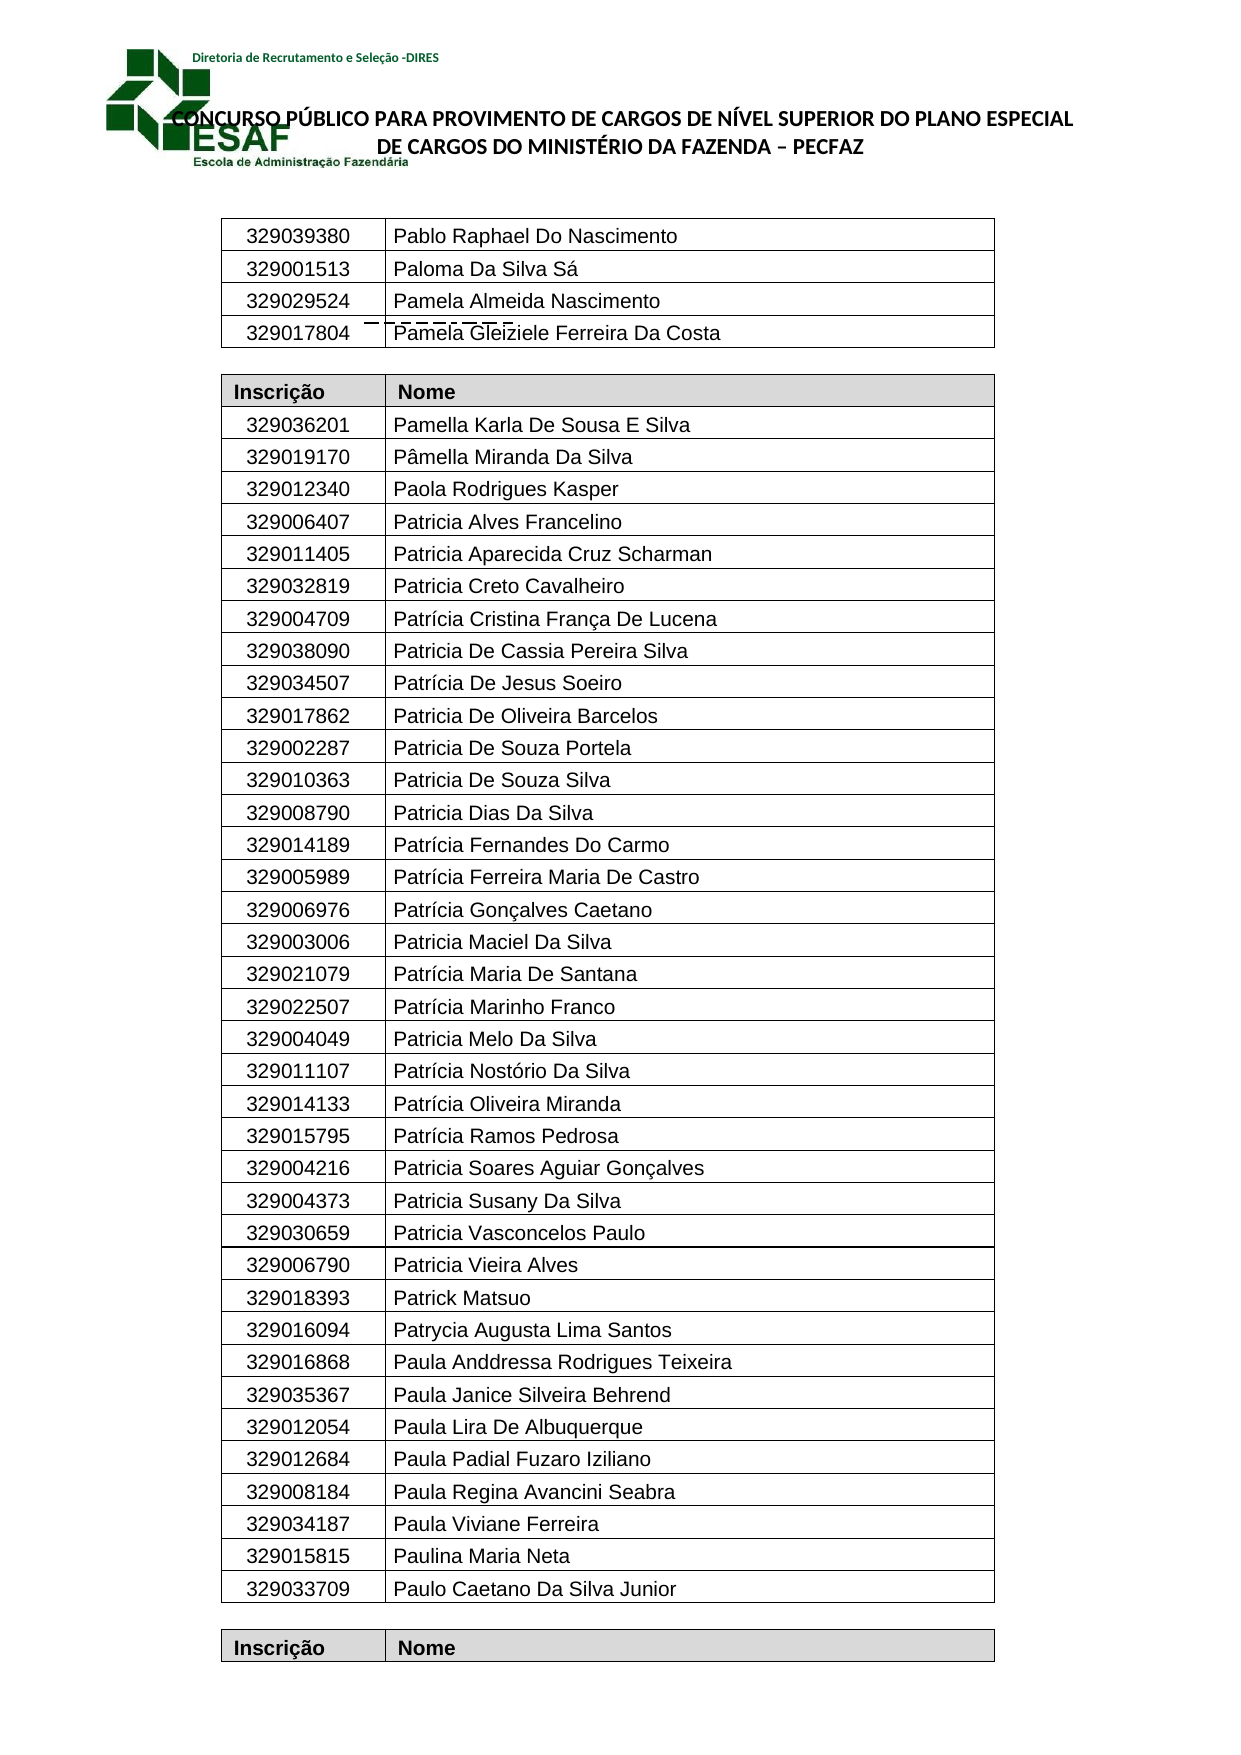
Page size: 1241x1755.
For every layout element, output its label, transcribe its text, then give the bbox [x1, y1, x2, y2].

table_cell Pamela Gleiziele Ferreira Da Costa [386, 316, 994, 347]
table_cell Patrícia Gonçalves Caetano [386, 892, 994, 923]
table_cell 329033709 [222, 1571, 385, 1602]
table_cell Patrick Matsuo [386, 1280, 994, 1311]
table_cell Paulo Caetano Da Silva Junior [386, 1571, 994, 1602]
table_header Inscrição [222, 375, 385, 406]
table_cell Patricia Susany Da Silva [386, 1183, 994, 1214]
table_cell 329001513 [222, 251, 385, 282]
table_cell Patricia Aparecida Cruz Scharman [386, 536, 994, 568]
table_cell 329014133 [222, 1086, 385, 1117]
table_cell Patricia Melo Da Silva [386, 1021, 994, 1052]
table_cell 329004049 [222, 1021, 385, 1052]
table_cell 329029524 [222, 283, 385, 314]
table_cell 329016094 [222, 1312, 385, 1343]
table_cell 329038090 [222, 633, 385, 664]
table_cell Pablo Raphael Do Nascimento [386, 219, 994, 250]
table_cell Patricia De Souza Portela [386, 730, 994, 762]
table_cell Paula Lira De Albuquerque [386, 1409, 994, 1440]
table_cell Patrícia Maria De Santana [386, 957, 994, 988]
table_cell Pamela Almeida Nascimento [386, 283, 994, 314]
table_cell Paulina Maria Neta [386, 1539, 994, 1570]
table_cell 329036201 [222, 407, 385, 438]
table_cell 329034187 [222, 1506, 385, 1537]
table_cell Patrícia Cristina França De Lucena [386, 601, 994, 632]
table_cell 329008184 [222, 1474, 385, 1505]
table_cell 329018393 [222, 1280, 385, 1311]
table_cell Patrycia Augusta Lima Santos [386, 1312, 994, 1343]
table_cell Paula Regina Avancini Seabra [386, 1474, 994, 1505]
table_cell Patricia De Souza Silva [386, 763, 994, 794]
table_cell Patricia Alves Francelino [386, 504, 994, 535]
table_cell 329030659 [222, 1215, 385, 1246]
table_cell Paola Rodrigues Kasper [386, 472, 994, 503]
table_cell Patrícia Marinho Franco [386, 989, 994, 1020]
table_cell 329006407 [222, 504, 385, 535]
table_cell Paula Padial Fuzaro Iziliano [386, 1441, 994, 1473]
table_cell 329032819 [222, 569, 385, 600]
table_header Nome [386, 1630, 994, 1661]
table_cell 329004373 [222, 1183, 385, 1214]
table_cell Patrícia Ferreira Maria De Castro [386, 860, 994, 891]
table_cell Patricia De Cassia Pereira Silva [386, 633, 994, 664]
table_cell 329014189 [222, 827, 385, 858]
table_cell 329002287 [222, 730, 385, 762]
table_cell 329003006 [222, 924, 385, 956]
table_cell 329021079 [222, 957, 385, 988]
table_cell 329012054 [222, 1409, 385, 1440]
table_cell Patrícia Oliveira Miranda [386, 1086, 994, 1117]
table_cell Patricia De Oliveira Barcelos [386, 698, 994, 729]
table_cell 329039380 [222, 219, 385, 250]
table_cell 329012340 [222, 472, 385, 503]
table_cell Pâmella Miranda Da Silva [386, 439, 994, 471]
table_cell Pamella Karla De Sousa E Silva [386, 407, 994, 438]
table_cell Paula Viviane Ferreira [386, 1506, 994, 1537]
table_header Inscrição [222, 1630, 385, 1661]
table_cell Patrícia De Jesus Soeiro [386, 666, 994, 697]
table_cell 329017862 [222, 698, 385, 729]
table_cell 329008790 [222, 795, 385, 826]
table_cell 329005989 [222, 860, 385, 891]
table_cell 329015795 [222, 1118, 385, 1149]
table_cell Paula Janice Silveira Behrend [386, 1377, 994, 1408]
table_cell Patrícia Fernandes Do Carmo [386, 827, 994, 858]
table_cell 329004709 [222, 601, 385, 632]
table_cell Patricia Vasconcelos Paulo [386, 1215, 994, 1246]
table_cell 329022507 [222, 989, 385, 1020]
table_cell 329019170 [222, 439, 385, 471]
table_cell Patricia Maciel Da Silva [386, 924, 994, 956]
table_cell Patricia Dias Da Silva [386, 795, 994, 826]
table_cell Patricia Creto Cavalheiro [386, 569, 994, 600]
table_cell 329012684 [222, 1441, 385, 1473]
table_cell Paloma Da Silva Sá [386, 251, 994, 282]
table_cell 329035367 [222, 1377, 385, 1408]
table_header Nome [386, 375, 994, 406]
table_cell 329010363 [222, 763, 385, 794]
table_cell Patricia Soares Aguiar Gonçalves [386, 1151, 994, 1182]
table_cell 329004216 [222, 1151, 385, 1182]
table_cell Patricia Vieira Alves [386, 1248, 994, 1279]
table_cell 329006976 [222, 892, 385, 923]
table_cell 329017804 [222, 316, 385, 347]
table_cell 329006790 [222, 1248, 385, 1279]
table_cell 329011405 [222, 536, 385, 568]
table_cell 329034507 [222, 666, 385, 697]
table_cell 329015815 [222, 1539, 385, 1570]
table_cell Paula Anddressa Rodrigues Teixeira [386, 1345, 994, 1376]
table_cell Patrícia Ramos Pedrosa [386, 1118, 994, 1149]
table_cell 329016868 [222, 1345, 385, 1376]
table_cell Patrícia Nostório Da Silva [386, 1054, 994, 1085]
table_cell 329011107 [222, 1054, 385, 1085]
